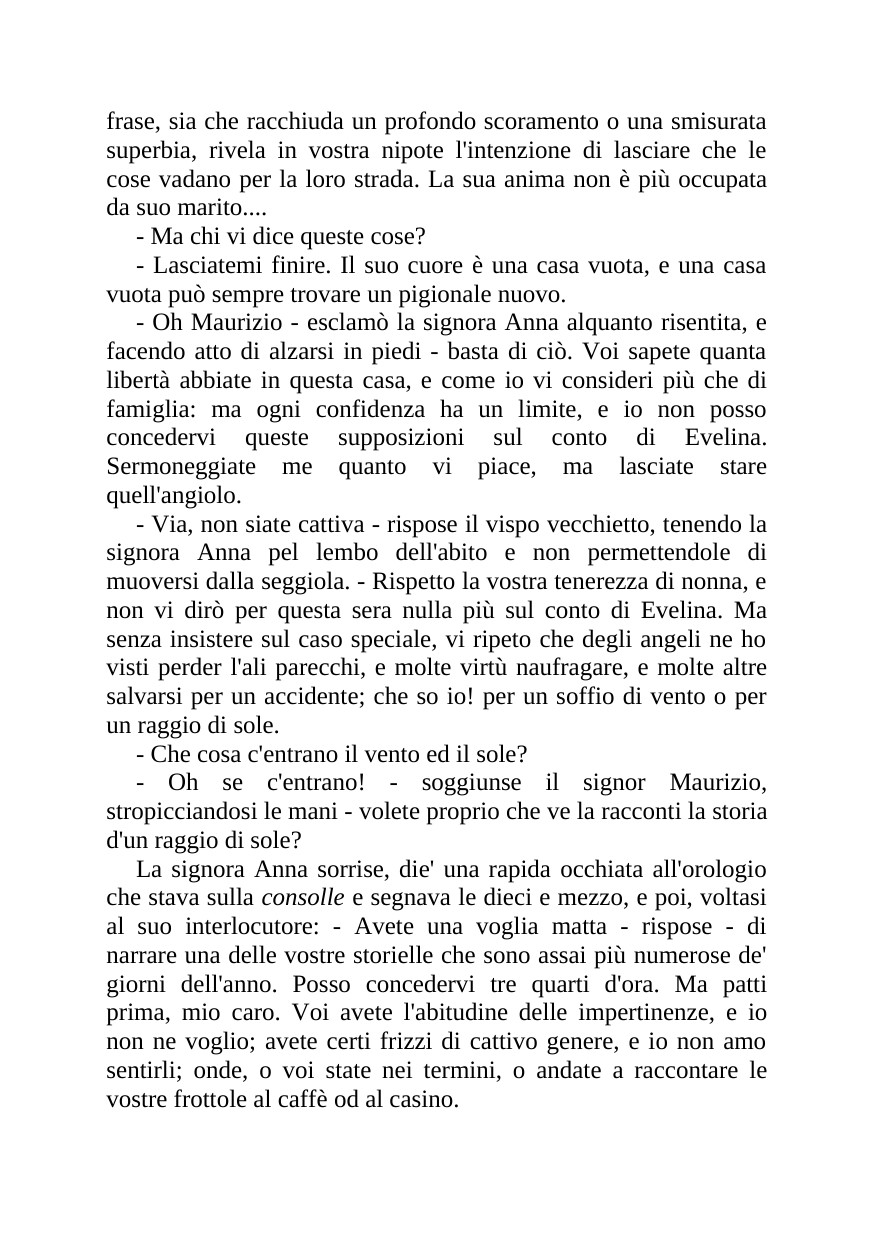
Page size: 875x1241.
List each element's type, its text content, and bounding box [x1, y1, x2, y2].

text - Via, non siate cattiva - rispose il vispo vecchietto, tenendo la signora Anna pel lembo dell'abito e non permettendole di muoversi dalla seggiola. - Rispetto la vostra tenerezza di nonna, e non vi dirò per questa sera nulla più sul conto di Evelina. Ma senza insistere sul caso speciale, vi ripeto che degli angeli ne ho visti perder l'ali parecchi, e molte virtù naufragare, e molte altre salvarsi per un accidente; che so io! per un soffio di vento o per un raggio di sole. [106, 509, 768, 739]
text - Oh se c'entrano! - soggiunse il signor Maurizio, stropicciandosi le mani - volete proprio che ve la racconti la storia d'un raggio di sole? [106, 767, 768, 854]
text - Che cosa c'entrano il vento ed il sole? [106, 739, 768, 767]
text - Lasciatemi finire. Il suo cuore è una casa vuota, e una casa vuota può sempre trovare un pigionale nuovo. [106, 250, 768, 307]
text - Oh Maurizio - esclamò la signora Anna alquanto risentita, e facendo atto di alzarsi in piedi - basta di ciò. Voi sapete quanta libertà abbiate in questa casa, e come io vi consideri più che di famiglia: ma ogni confidenza ha un limite, e io non posso concedervi queste supposizioni sul conto di Evelina. Sermoneggiate me quanto vi piace, ma lasciate stare quell'angiolo. [106, 307, 768, 509]
text - Ma chi vi dice queste cose? [106, 221, 768, 250]
text frase, sia che racchiuda un profondo scoramento o una smisurata superbia, rivela in vostra nipote l'intenzione di lasciare che le cose vadano per la loro strada. La sua anima non è più occupata da suo marito.... [106, 106, 768, 221]
text La signora Anna sorrise, die' una rapida occhiata all'orologio che stava sulla consolle e segnava le dieci e mezzo, e poi, voltasi al suo interlocutore: - Avete una voglia matta - rispose - di narrare una delle vostre storielle che sono assai più numerose de' giorni dell'anno. Posso concedervi tre quarti d'ora. Ma patti prima, mio caro. Voi avete l'abitudine delle impertinenze, e io non ne voglio; avete certi frizzi di cattivo genere, e io non amo sentirli; onde, o voi state nei termini, o andate a raccontare le vostre frottole al caffè od al casino. [106, 854, 768, 1112]
